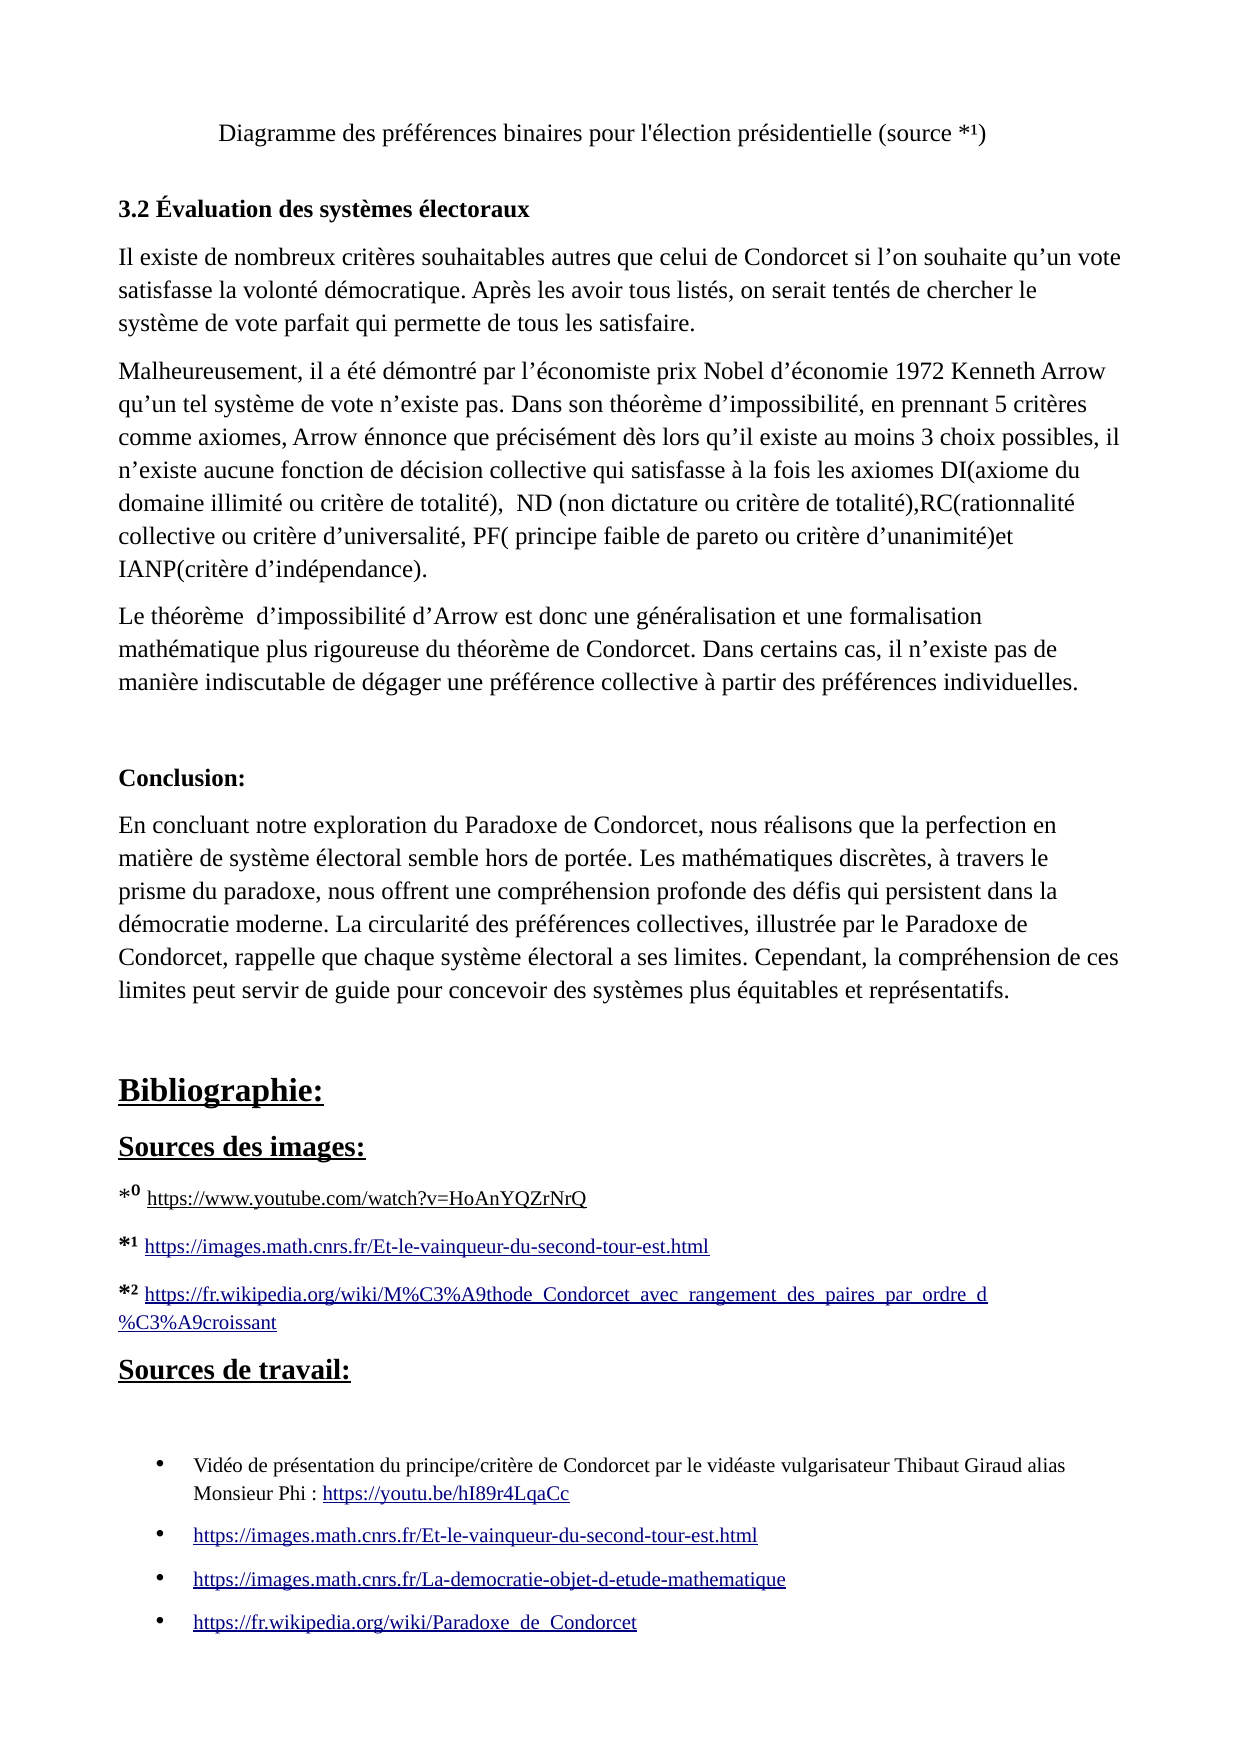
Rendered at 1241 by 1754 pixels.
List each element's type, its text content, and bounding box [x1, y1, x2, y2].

text *¹ https://images.math.cnrs.fr/Et-le-vainqueur-du-second-tour-est.html [118, 1230, 1122, 1259]
text Conclusion: [118, 763, 1122, 791]
list https://images.math.cnrs.fr/Et-le-vainqueur-du-second-tour-est.html [156, 1523, 1122, 1548]
list https://images.math.cnrs.fr/La-democratie-objet-d-etude-mathematique [156, 1567, 1122, 1591]
list Vidéo de présentation du principe/critère de Condorcet par le vidéaste vulgarisateur Thibaut Giraud alias Monsieur Phi : https://youtu.be/hI89r4LqaCc [156, 1453, 1122, 1505]
text Bibliographie: [118, 1071, 1122, 1109]
list https://fr.wikipedia.org/wiki/Paradoxe_de_Condorcet [156, 1610, 1122, 1634]
text Le théorème d’impossibilité d’Arrow est donc une généralisation et une formalisation mathématique plus rigoureuse du théorème de Condorcet. Dans certains cas, il n’existe pas de manière indiscutable de dégager une préférence collective à partir des préférences individuelles. [118, 601, 1122, 696]
text *⁰ https://www.youtube.com/watch?v=HoAnYQZrNrQ [118, 1182, 1122, 1211]
text *² https://fr.wikipedia.org/wiki/M%C3%A9thode_Condorcet_avec_rangement_des_paires_par_ordre_d%C3%A9croissant [118, 1278, 1122, 1334]
text Il existe de nombreux critères souhaitables autres que celui de Condorcet si l’on souhaite qu’un vote satisfasse la volonté démocratique. Après les avoir tous listés, on serait tentés de chercher le système de vote parfait qui permette de tous les satisfaire. [118, 242, 1122, 337]
text Diagramme des préférences binaires pour l'élection présidentielle (source *¹) [118, 118, 1122, 147]
text Sources de travail: [118, 1352, 1122, 1386]
text En concluant notre exploration du Paradoxe de Condorcet, nous réalisons que la perfection en matière de système électoral semble hors de portée. Les mathématiques discrètes, à travers le prisme du paradoxe, nous offrent une compréhension profonde des défis qui persistent dans la démocratie moderne. La circularité des préférences collectives, illustrée par le Paradoxe de Condorcet, rappelle que chaque système électoral a ses limites. Cependant, la compréhension de ces limites peut servir de guide pour concevoir des systèmes plus équitables et représentatifs. [118, 810, 1122, 1004]
text 3.2 Évaluation des systèmes électoraux [118, 194, 1122, 223]
text Malheureusement, il a été démontré par l’économiste prix Nobel d’économie 1972 Kenneth Arrow qu’un tel système de vote n’existe pas. Dans son théorème d’impossibilité, en prennant 5 critères comme axiomes, Arrow énnonce que précisément dès lors qu’il existe au moins 3 choix possibles, il n’existe aucune fonction de décision collective qui satisfasse à la fois les axiomes DI(axiome du domaine illimité ou critère de totalité), ND (non dictature ou critère de totalité),RC(rationnalité collective ou critère d’universalité, PF( principe faible de pareto ou critère d’unanimité)et IANP(critère d’indépendance). [118, 356, 1122, 583]
text Sources des images: [118, 1129, 1122, 1163]
